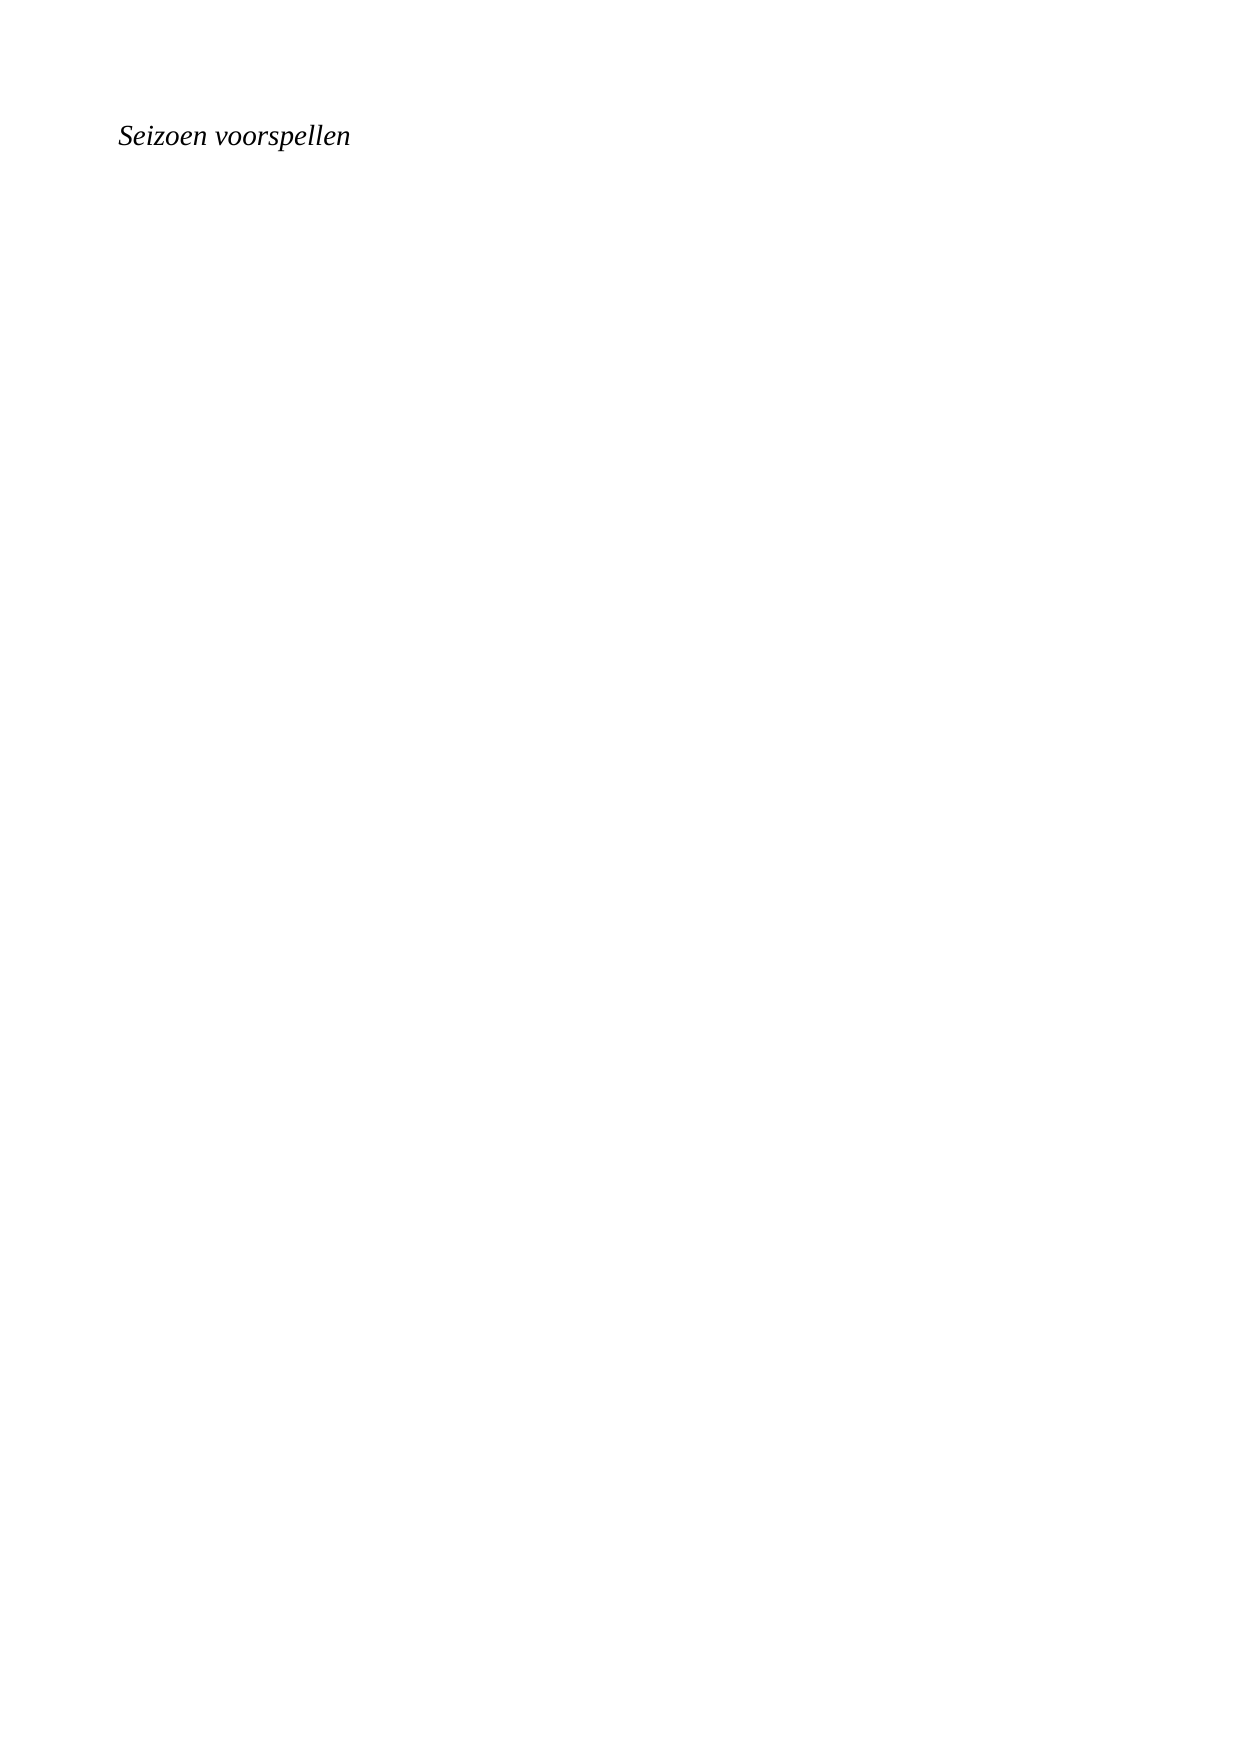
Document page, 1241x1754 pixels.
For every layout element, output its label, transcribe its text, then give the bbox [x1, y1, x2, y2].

text Seizoen voorspellen [118, 118, 1122, 152]
